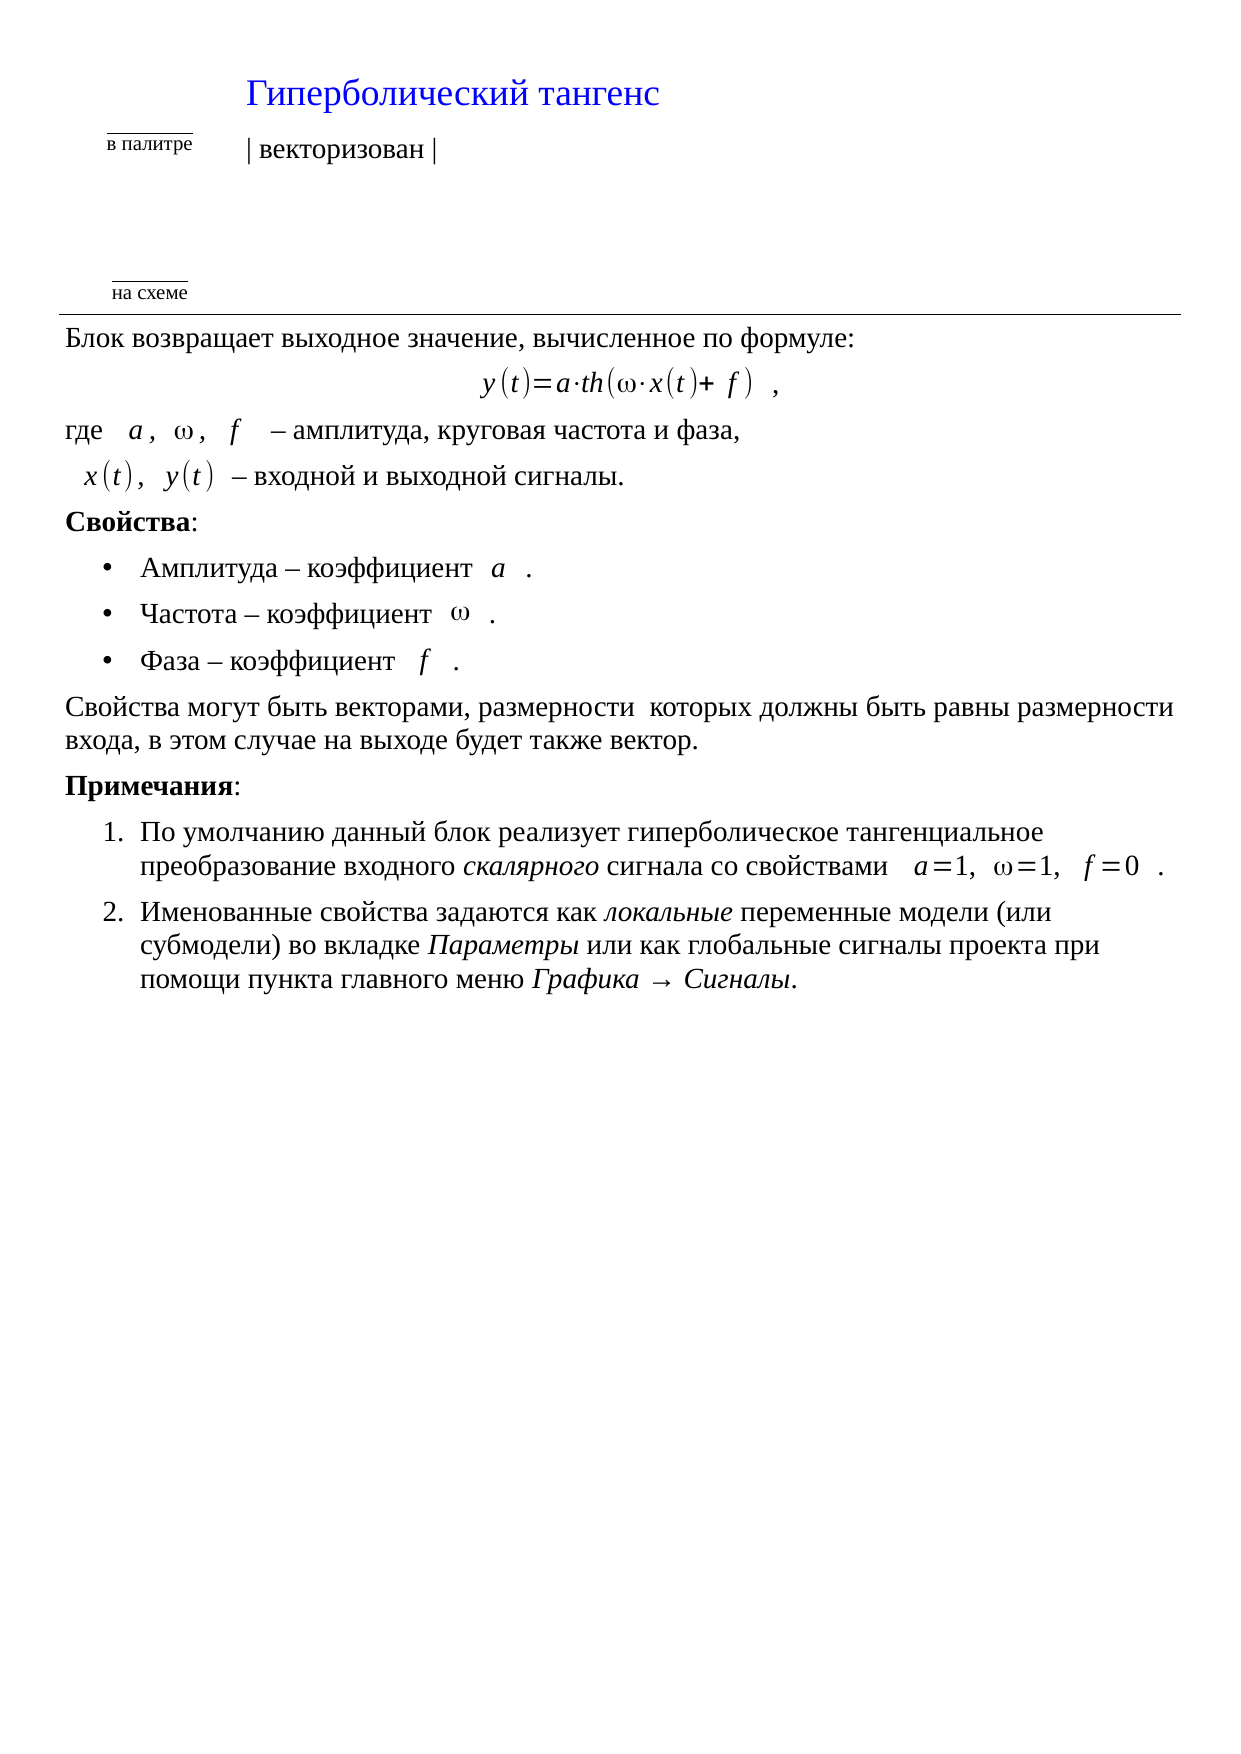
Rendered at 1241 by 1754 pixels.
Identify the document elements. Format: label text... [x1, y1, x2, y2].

table_cell [240, 183, 1181, 274]
table_cell [59, 183, 240, 274]
table_cell | векторизован | [240, 125, 1181, 183]
table_header [59, 59, 240, 125]
table_cell в палитре [59, 125, 240, 183]
table_header Гиперболический тангенс [240, 59, 1181, 125]
table_cell Блок возвращает выходное значение, вычисленное по формуле: , где – амплитуда, круговая частота и фаза, – входной и выходной сигналы. Свойства: Амплитуда – коэффициент. Частота – коэффициент. Фаза – коэффициент. Свойства могут быть векторами, размерности которых должны быть равны размерности входа, в этом случае на выходе будет также вектор. Примечания: По умолчанию данный блок реализует гиперболическое тангенциальное преобразование входного скалярного сигнала со свойствами . Именованные свойства задаются как локальные переменные модели (или субмодели) во вкладке Параметры или как глобальные сигналы проекта при помощи пункта главного меню Графика → Сигналы. [59, 315, 1181, 1013]
table_cell [240, 274, 1181, 314]
table_cell на схеме [59, 274, 240, 314]
